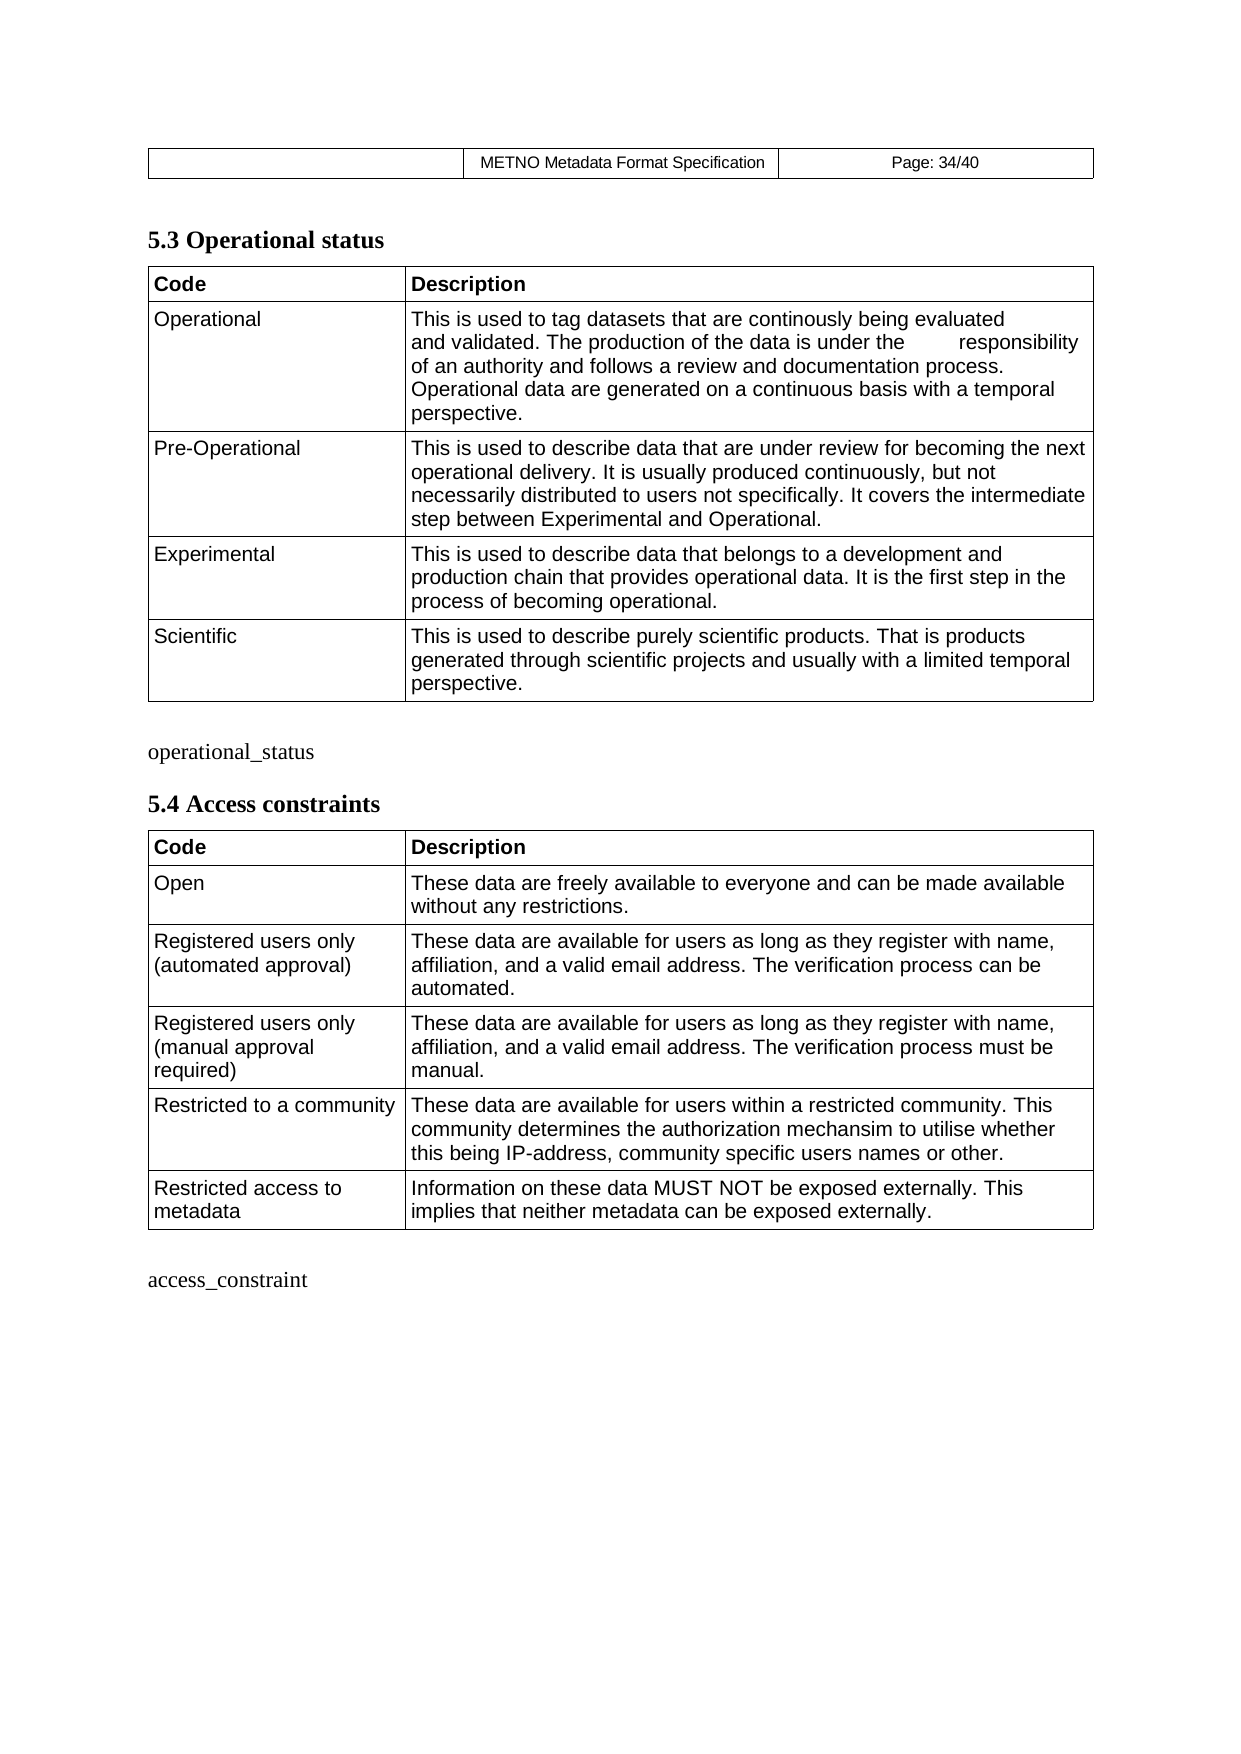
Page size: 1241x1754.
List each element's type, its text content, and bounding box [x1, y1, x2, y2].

table_cell Open [149, 866, 405, 924]
table_cell Experimental [149, 537, 405, 619]
table_cell These data are available for users within a restricted community. This community determines the authorization mechansim to utilise whether this being IP-address, community specific users names or other. [406, 1089, 1093, 1170]
table_cell Registered users only (manual approval required) [149, 1007, 405, 1088]
table_cell Scientific [149, 620, 405, 701]
table_cell This is used to describe data that are under review for becoming the next operational delivery. It is usually produced continuously, but not necessarily distributed to users not specifically. It covers the intermediate step between Experimental and Operational. [406, 432, 1093, 536]
table_header Code [149, 267, 405, 301]
table_header Description [406, 267, 1093, 301]
table_cell These data are available for users as long as they register with name, affiliation, and a valid email address. The verification process must be manual. [406, 1007, 1093, 1088]
table_cell Restricted to a community [149, 1089, 405, 1170]
table_cell This is used to describe data that belongs to a development and production chain that provides operational data. It is the first step in the process of becoming operational. [406, 537, 1093, 619]
subtitle Access constraints [148, 789, 1093, 817]
table_cell Operational [149, 302, 405, 431]
table_cell Pre-Operational [149, 432, 405, 536]
subtitle Operational status [148, 226, 1093, 254]
table_cell Registered users only (automated approval) [149, 925, 405, 1006]
table_cell Restricted access to metadata [149, 1171, 405, 1229]
table_cell These data are freely available to everyone and can be made available without any restrictions. [406, 866, 1093, 924]
table_cell Information on these data MUST NOT be exposed externally. This implies that neither metadata can be exposed externally. [406, 1171, 1093, 1229]
table_cell This is used to describe purely scientific products. That is products generated through scientific projects and usually with a limited temporal perspective. [406, 620, 1093, 701]
text access_constraint [148, 1267, 1093, 1293]
table_cell This is used to tag datasets that are continously being evaluated and validated. The production of the data is under the responsibility of an authority and follows a review and documentation process. Operational data are generated on a continuous basis with a temporal perspective. [406, 302, 1093, 431]
table_header Code [149, 831, 405, 865]
text operational_status [148, 739, 1093, 764]
table_header Description [406, 831, 1093, 865]
table_cell These data are available for users as long as they register with name, affiliation, and a valid email address. The verification process can be automated. [406, 925, 1093, 1006]
